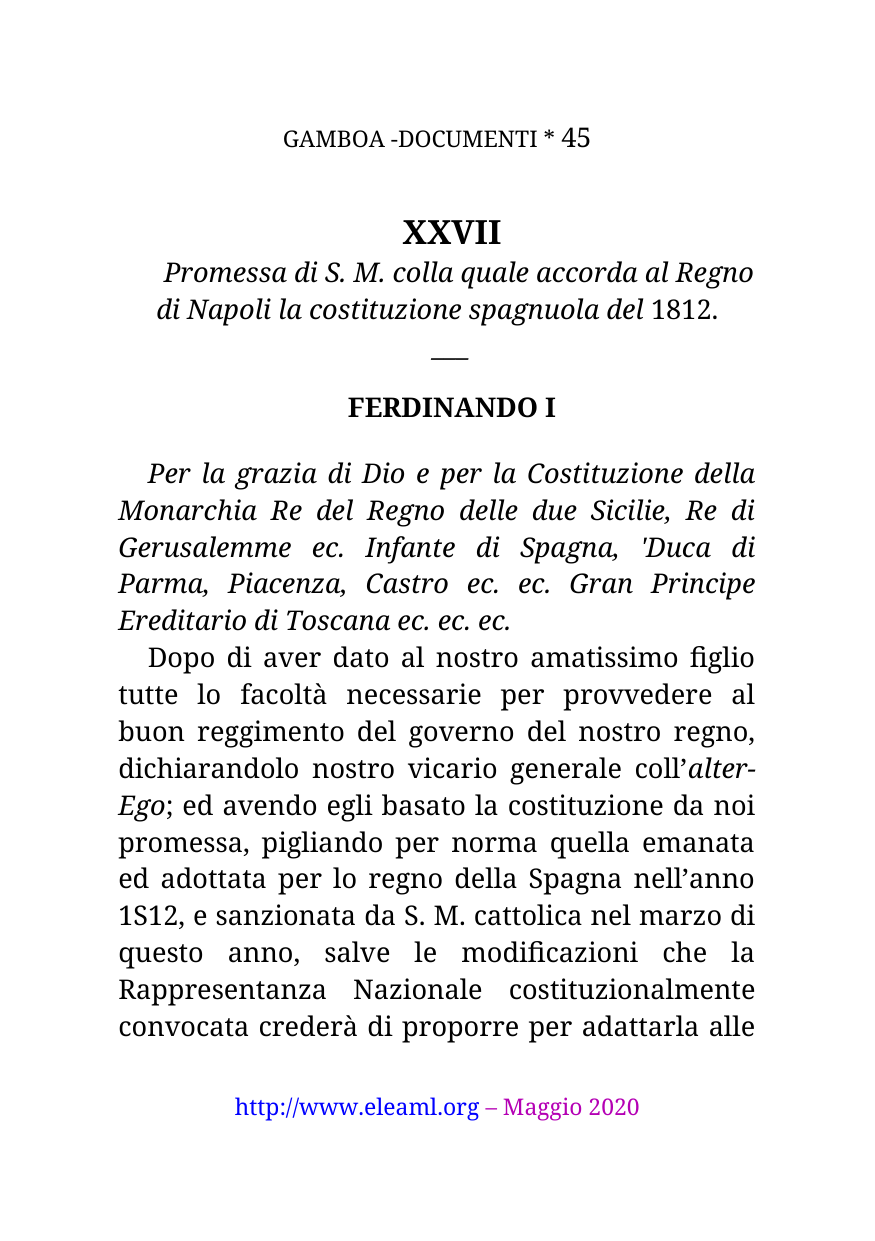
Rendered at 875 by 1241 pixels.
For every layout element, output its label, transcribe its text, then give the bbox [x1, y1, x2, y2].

text Dopo di aver dato al nostro amatissimo figlio tutte lo facoltà necessarie per provvedere al buon reggimento del governo del nostro regno, dichiarandolo nostro vicario generale coll’alter-Ego; ed avendo egli basato la costituzione da noi promessa, pigliando per norma quella emanata ed adottata per lo regno della Spagna nell’anno 1S12, e sanzionata da S. M. cattolica nel marzo di questo anno, salve le modificazioni che la Rappresentanza Nazionale costituzionalmente convocata crederà di proporre per adattarla alle [118, 639, 756, 1044]
text XXVII [118, 208, 756, 254]
text ___ [118, 328, 756, 364]
text FERDINANDO I [118, 389, 756, 426]
text Promessa di S. M. colla quale accorda al Regno di Napoli la costituzione spagnuola del 1812. [118, 254, 756, 328]
text Per la grazia di Dio e per la Costituzione della Monarchia Re del Regno delle due Sicilie, Re di Gerusalemme ec. Infante di Spagna, 'Duca di Parma, Piacenza, Castro ec. ec. Gran Principe Ereditario di Toscana ec. ec. ec. [118, 454, 756, 639]
